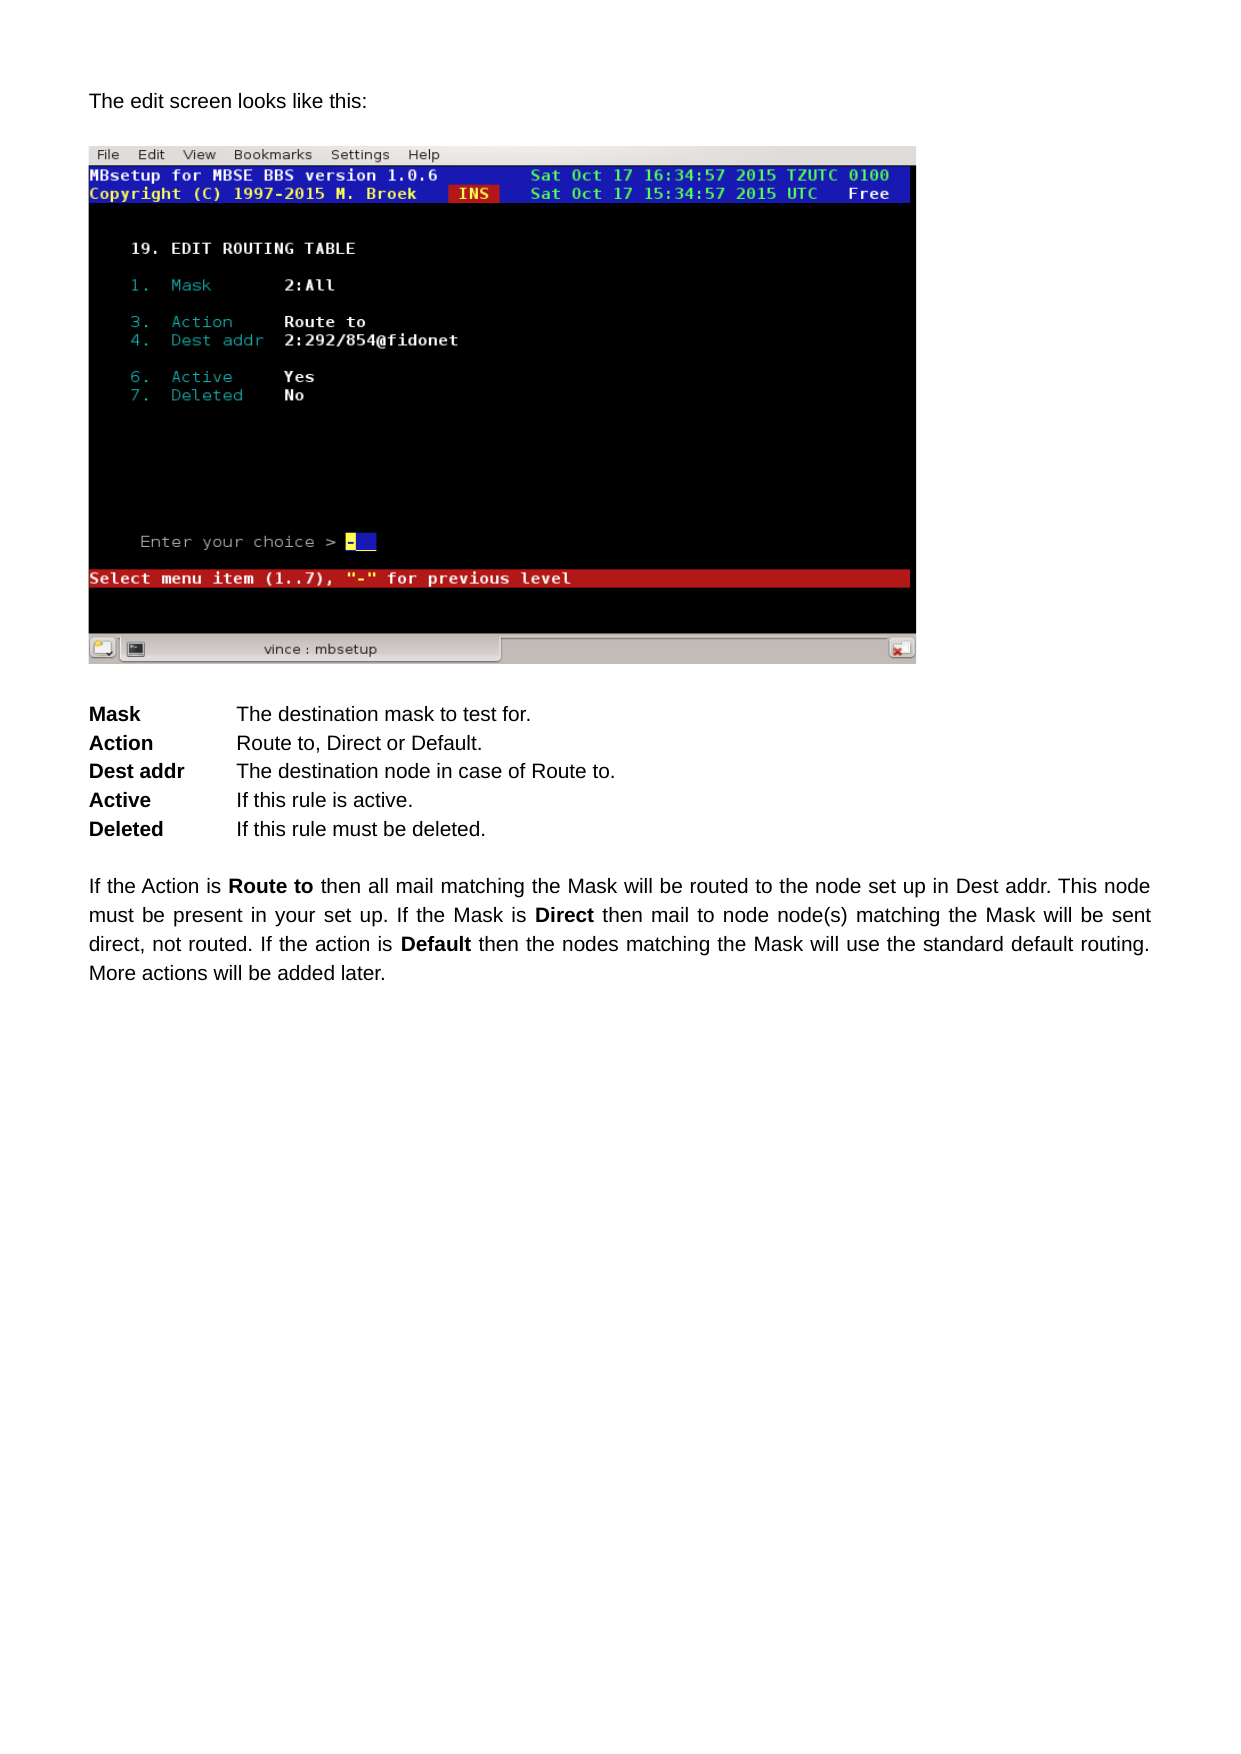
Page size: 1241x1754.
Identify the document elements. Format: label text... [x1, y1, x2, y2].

picture [88, 146, 917, 664]
text If the Action is Route to then all mail matching the Mask will be routed to the node set up in Dest addr. This node must be present in your set up. If the Mask is Direct then mail to node node(s) matching the Mask will be sent direct, not routed. If the action is Default then the nodes matching the Mask will use the standard default routing. More actions will be added later. [88, 874, 1152, 984]
text Dest addr The destination node in case of Route to. [88, 759, 1152, 783]
text Active If this rule is active. [88, 788, 1152, 812]
text Mask The destination mask to test for. [88, 702, 1152, 726]
text The edit screen looks like this: [88, 88, 1152, 112]
text Deleted If this rule must be deleted. [88, 817, 1152, 841]
text Action Route to, Direct or Default. [88, 731, 1152, 754]
